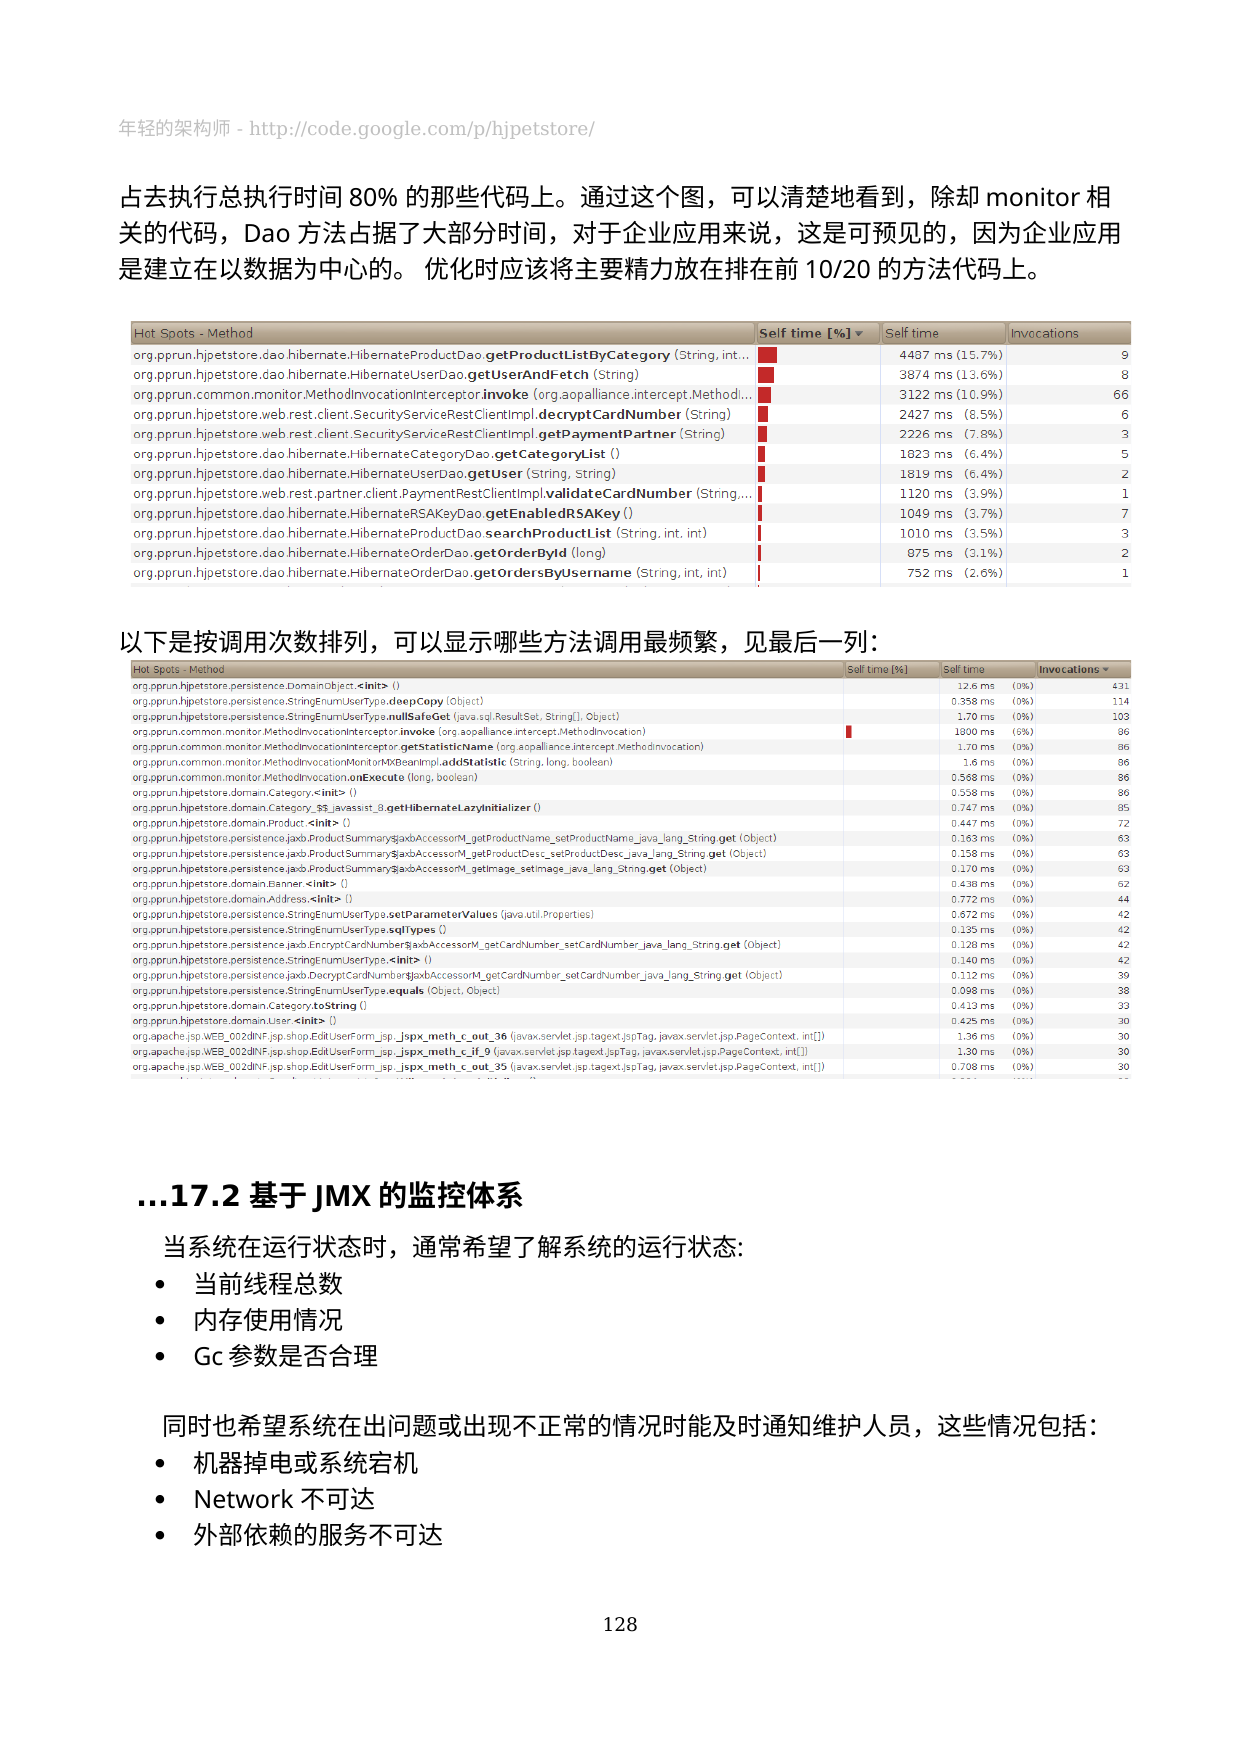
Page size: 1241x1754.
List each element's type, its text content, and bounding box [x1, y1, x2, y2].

picture [130, 660, 1132, 1079]
list Gc参数是否合理 [156, 1337, 1122, 1373]
picture [130, 321, 1132, 587]
subtitle 基于 JMX 的监控体系 [136, 1173, 1122, 1215]
list 内存使用情况 [156, 1300, 1122, 1337]
text 当系统在运行状态时，通常希望了解系统的运行状态: [118, 1228, 1122, 1264]
list 当前线程总数 [156, 1264, 1122, 1300]
text 以下是按调用次数排列，可以显示哪些方法调用最频繁，见最后一列： [118, 622, 1122, 659]
text 占去执行总执行时间 80% 的那些代码上。通过这个图，可以清楚地看到，除却 monitor 相关的代码，Dao 方法占据了大部分时间，对于企业应用来说，这是可预见的，因为企业应用是建立在以数据为中心的。 优化时应该将主要精力放在排在前10/20 的方法代码上。 [118, 177, 1122, 286]
text 同时也希望系统在出问题或出现不正常的情况时能及时通知维护人员，这些情况包括： [118, 1407, 1122, 1443]
list Network 不可达 [156, 1479, 1122, 1516]
list 外部依赖的服务不可达 [156, 1516, 1122, 1552]
list 机器掉电或系统宕机 [156, 1443, 1122, 1479]
